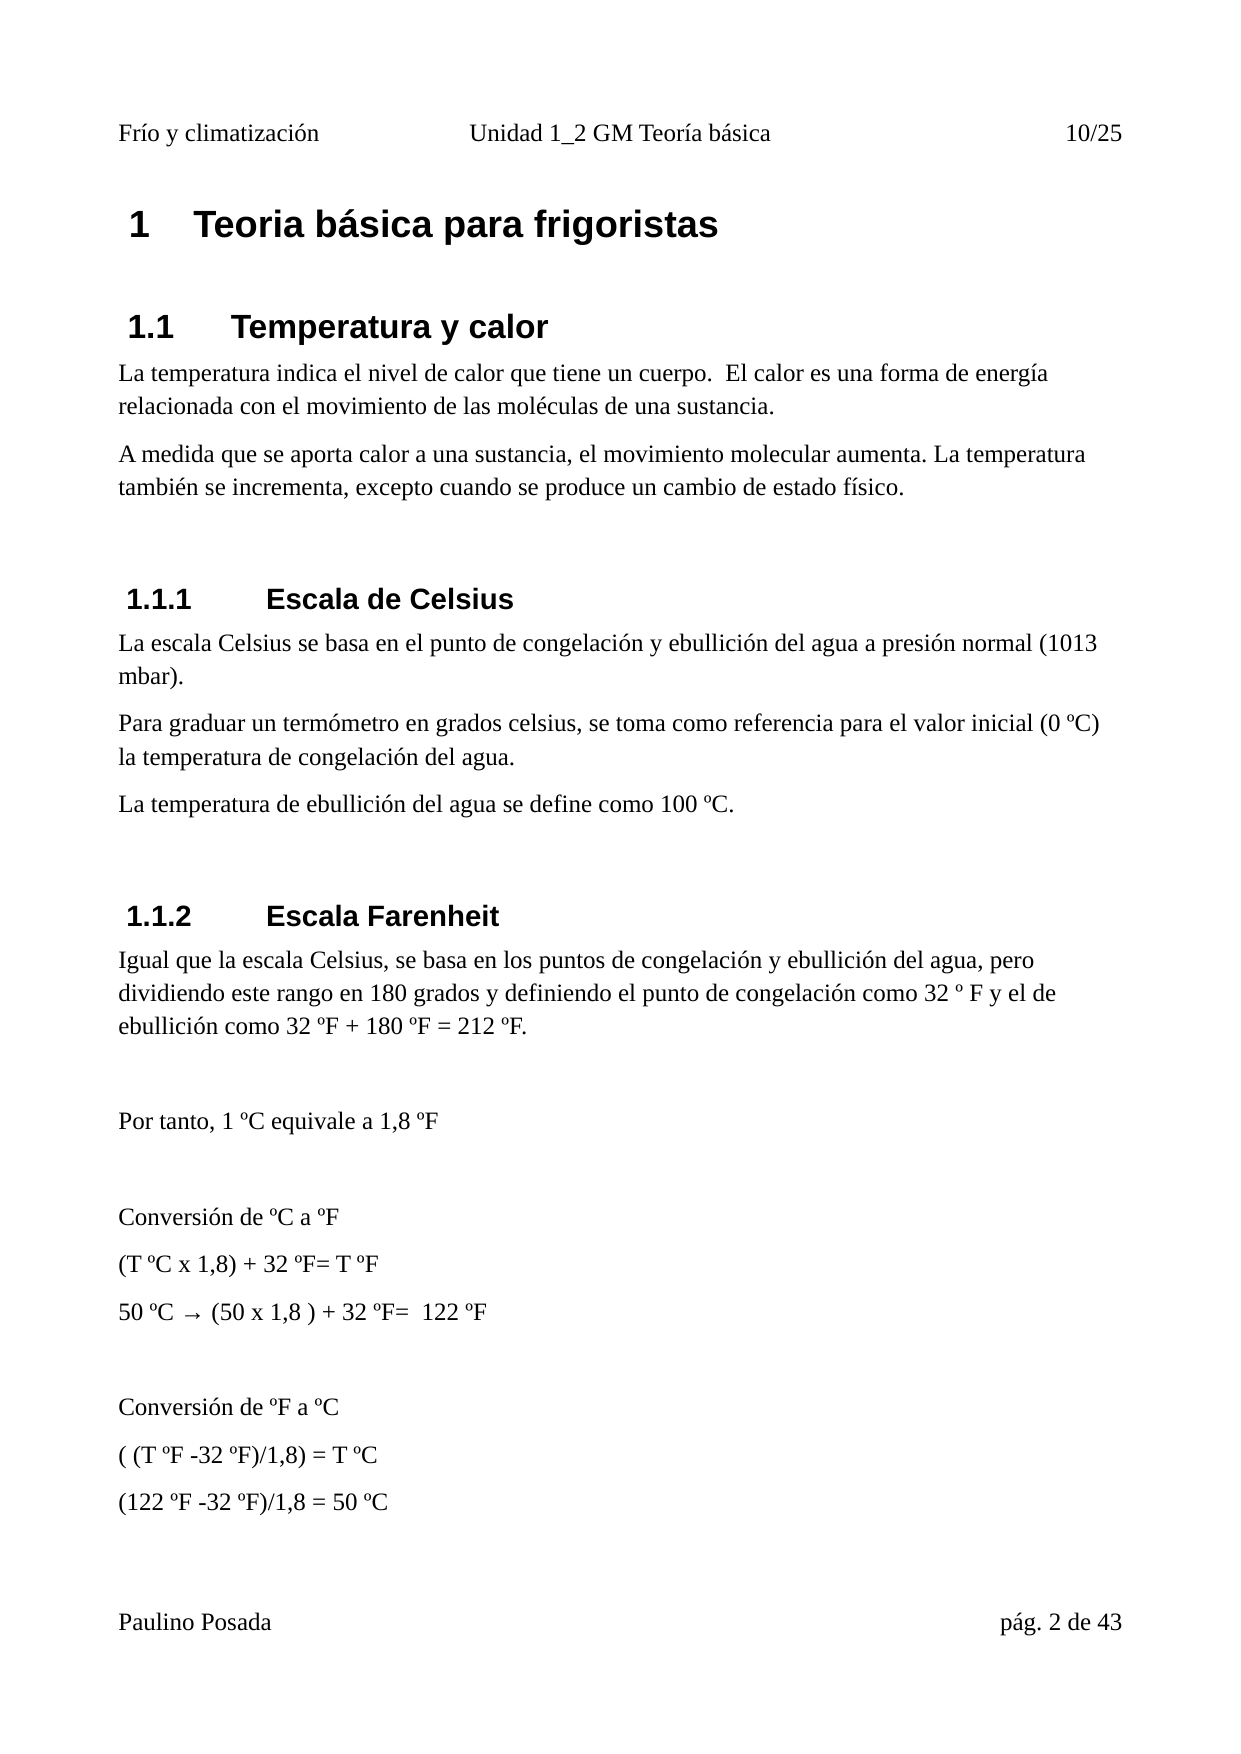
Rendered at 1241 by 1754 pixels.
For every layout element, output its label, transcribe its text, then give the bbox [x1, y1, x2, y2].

text ( (T ºF -32 ºF)/1,8) = T ºC [118, 1440, 1122, 1468]
subtitle Temperatura y calor [118, 307, 1122, 346]
text 50 ºC → (50 x 1,8 ) + 32 ºF= 122 ºF [118, 1297, 1122, 1326]
text Conversión de ºC a ºF [118, 1202, 1122, 1230]
subtitle Escala Farenheit [118, 899, 1122, 933]
text La temperatura indica el nivel de calor que tiene un cuerpo. El calor es una forma de energía relacionada con el movimiento de las moléculas de una sustancia. [118, 358, 1122, 420]
text Conversión de ºF a ºC [118, 1392, 1122, 1421]
text Por tanto, 1 ºC equivale a 1,8 ºF [118, 1106, 1122, 1135]
text La temperatura de ebullición del agua se define como 100 ºC. [118, 789, 1122, 818]
text (T ºC x 1,8) + 32 ºF= T ºF [118, 1249, 1122, 1278]
text Igual que la escala Celsius, se basa en los puntos de congelación y ebullición del agua, pero dividiendo este rango en 180 grados y definiendo el punto de congelación como 32 º F y el de ebullición como 32 ºF + 180 ºF = 212 ºF. [118, 945, 1122, 1040]
subtitle Escala de Celsius [118, 582, 1122, 615]
text Para graduar un termómetro en grados celsius, se toma como referencia para el valor inicial (0 ºC) la temperatura de congelación del agua. [118, 708, 1122, 770]
text A medida que se aporta calor a una sustancia, el movimiento molecular aumenta. La temperatura también se incrementa, excepto cuando se produce un cambio de estado físico. [118, 439, 1122, 501]
subtitle Teoria básica para frigoristas [118, 201, 1122, 245]
text La escala Celsius se basa en el punto de congelación y ebullición del agua a presión normal (1013 mbar). [118, 628, 1122, 690]
text (122 ºF -32 ºF)/1,8 = 50 ºC [118, 1487, 1122, 1516]
